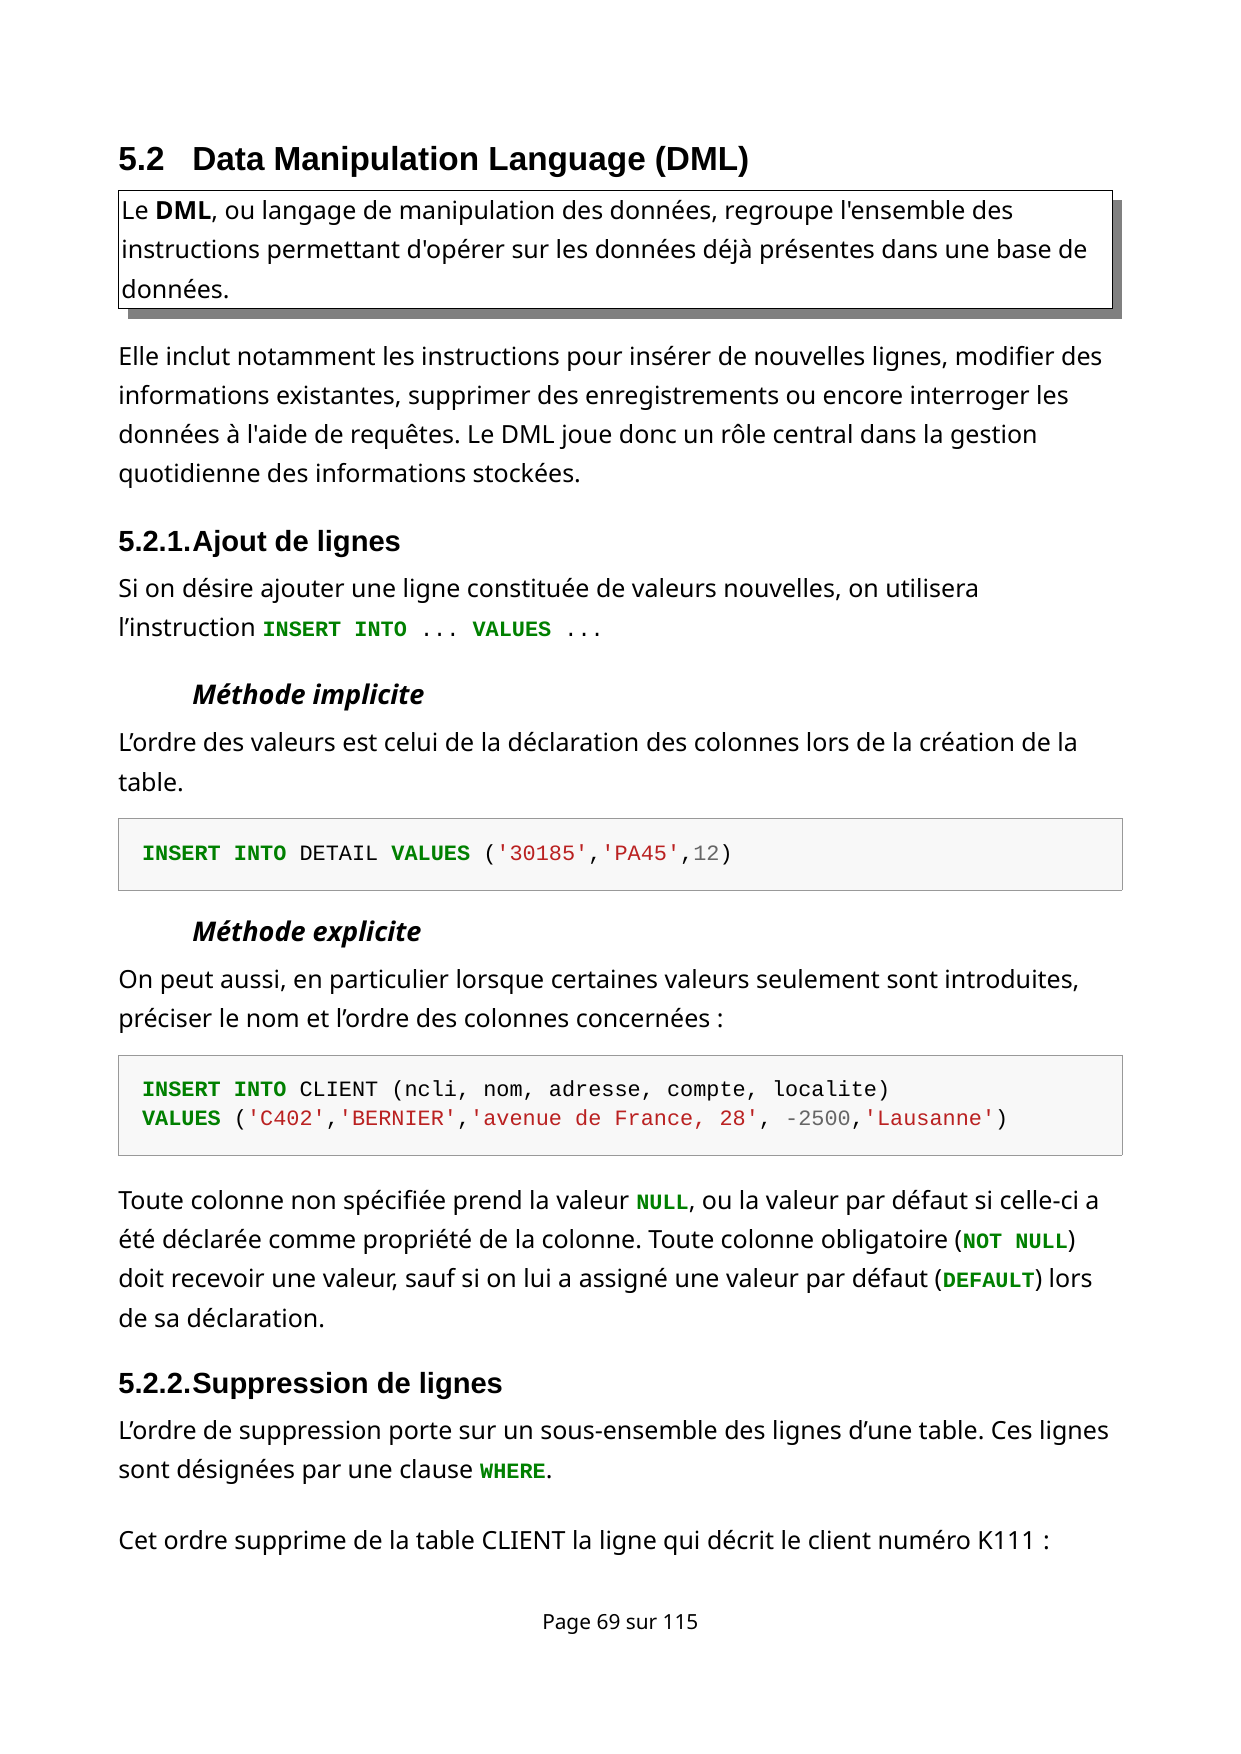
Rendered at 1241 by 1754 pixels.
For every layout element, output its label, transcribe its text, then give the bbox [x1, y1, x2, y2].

text Le DML, ou langage de manipulation des données, regroupe l'ensemble des instructions permettant d'opérer sur les données déjà présentes dans une base de données. [119, 191, 1112, 308]
text INSERT INTO DETAIL VALUES ('30185','PA45',12) [119, 819, 1122, 890]
subtitle Ajout de lignes [118, 524, 1122, 558]
text On peut aussi, en particulier lorsque certaines valeurs seulement sont introduites, préciser le nom et l’ordre des colonnes concernées : [118, 962, 1122, 1035]
text L’ordre de suppression porte sur un sous-ensemble des lignes d’une table. Ces lignes sont désignées par une clause WHERE. [118, 1412, 1122, 1486]
subtitle Méthode implicite [118, 676, 1122, 713]
text Elle inclut notamment les instructions pour insérer de nouvelles lignes, modifier des informations existantes, supprimer des enregistrements ou encore interroger les données à l'aide de requêtes. Le DML joue donc un rôle central dans la gestion quotidienne des informations stockées. [118, 338, 1122, 490]
subtitle Suppression de lignes [118, 1366, 1122, 1400]
subtitle Méthode explicite [118, 912, 1122, 949]
text L’ordre des valeurs est celui de la déclaration des colonnes lors de la création de la table. [118, 725, 1122, 798]
text INSERT INTO CLIENT (ncli, nom, adresse, compte, localite) VALUES ('C402','BERNIER','avenue de France, 28', -2500,'Lausanne') [119, 1056, 1122, 1155]
text Toute colonne non spécifiée prend la valeur NULL, ou la valeur par défaut si celle-ci a été déclarée comme propriété de la colonne. Toute colonne obligatoire (NOT NULL) doit recevoir une valeur, sauf si on lui a assigné une valeur par défaut (DEFAULT) lors de sa déclaration. [118, 1183, 1122, 1334]
text Si on désire ajouter une ligne constituée de valeurs nouvelles, on utilisera l’instruction INSERT INTO ... VALUES ... [118, 570, 1122, 643]
text Cet ordre supprime de la table CLIENT la ligne qui décrit le client numéro K111 : [118, 1523, 1122, 1557]
subtitle Data Manipulation Language (DML) [118, 139, 1122, 177]
